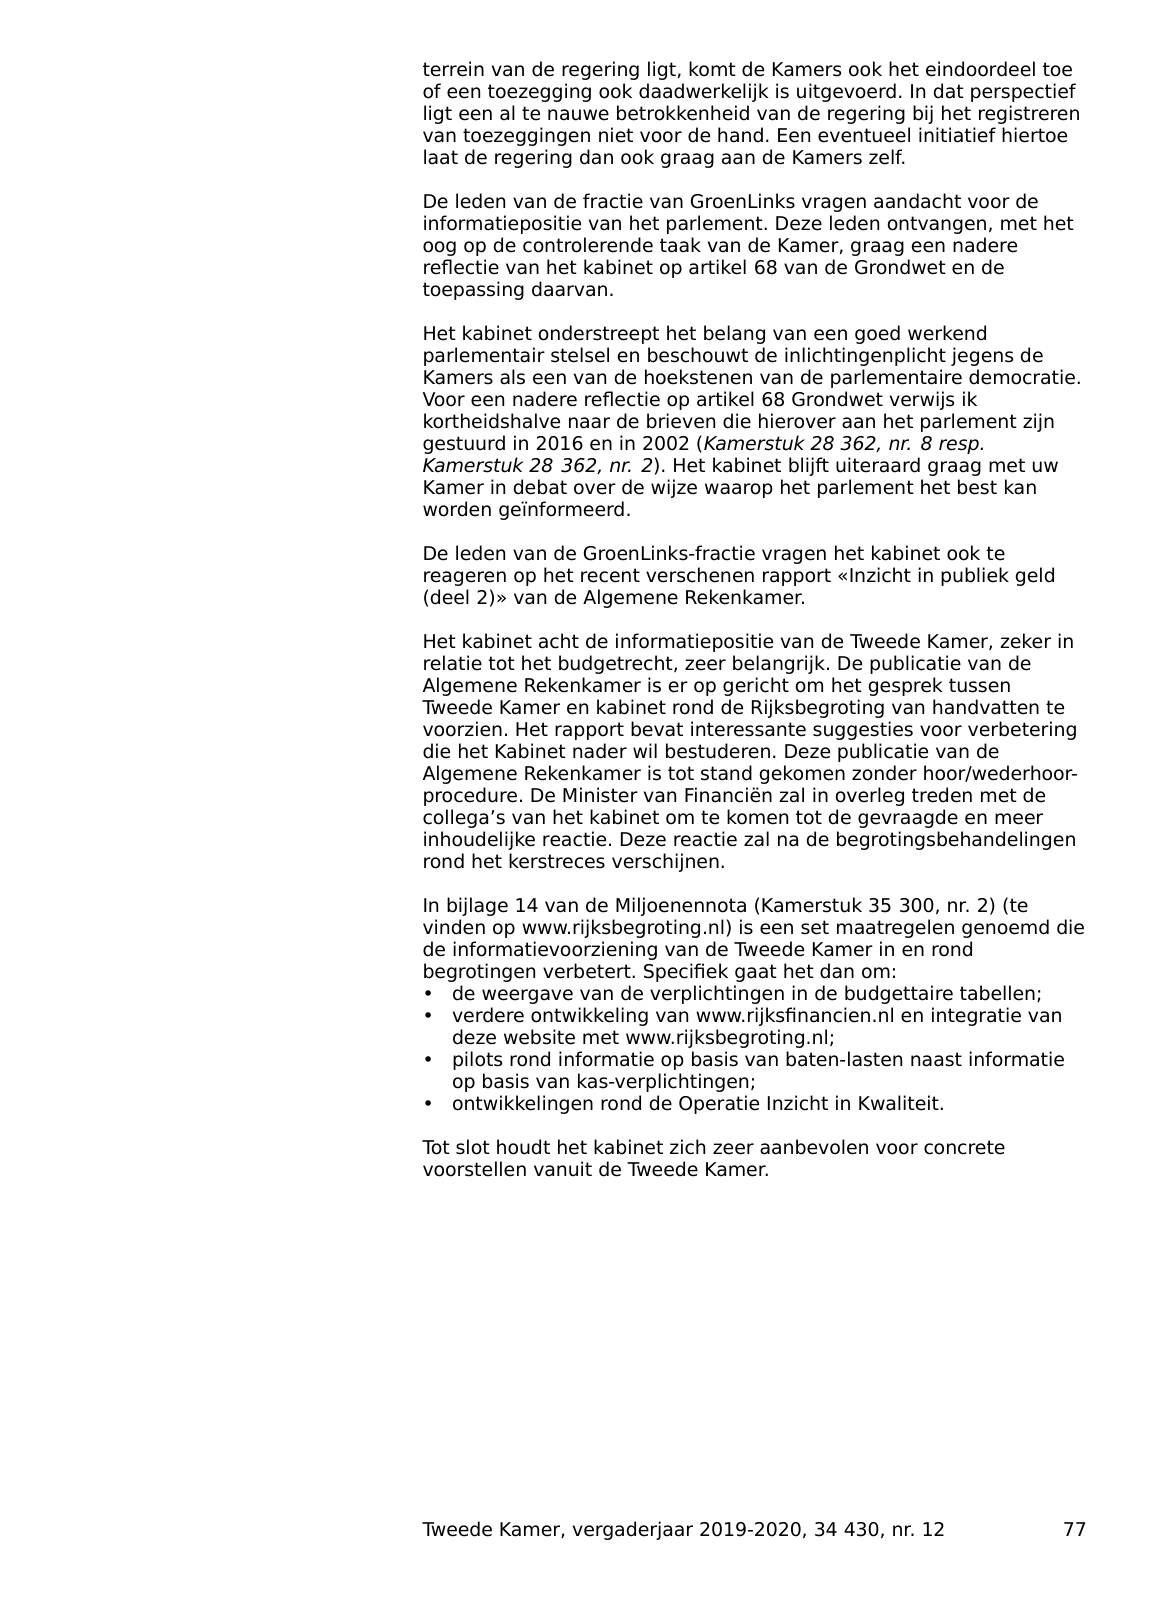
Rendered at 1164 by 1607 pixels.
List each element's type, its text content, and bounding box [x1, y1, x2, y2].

text • de weergave van de verplichtingen in de budgettaire tabellen; [422, 983, 1087, 1005]
text Het kabinet acht de informatiepositie van de Tweede Kamer, zeker in relatie tot het budgetrecht, zeer belangrijk. De publicatie van de Algemene Rekenkamer is er op gericht om het gesprek tussen Tweede Kamer en kabinet rond de Rijksbegroting van handvatten te voorzien. Het rapport bevat interessante suggesties voor verbetering die het Kabinet nader wil bestuderen. Deze publicatie van de Algemene Rekenkamer is tot stand gekomen zonder hoor/wederhoor-procedure. De Minister van Financiën zal in overleg treden met de collega’s van het kabinet om te komen tot de gevraagde en meer inhoudelijke reactie. Deze reactie zal na de begrotingsbehandelingen rond het kerstreces verschijnen. [422, 631, 1087, 873]
text De leden van de GroenLinks-fractie vragen het kabinet ook te reageren op het recent verschenen rapport «Inzicht in publiek geld (deel 2)» van de Algemene Rekenkamer. [422, 543, 1087, 609]
text terrein van de regering ligt, komt de Kamers ook het eindoordeel toe of een toezegging ook daadwerkelijk is uitgevoerd. In dat perspectief ligt een al te nauwe betrokkenheid van de regering bij het registreren van toezeggingen niet voor de hand. Een eventueel initiatief hiertoe laat de regering dan ook graag aan de Kamers zelf. [422, 59, 1087, 169]
text • verdere ontwikkeling van www.rijksfinancien.nl en integratie van deze website met www.rijksbegroting.nl; [422, 1005, 1087, 1049]
text Tot slot houdt het kabinet zich zeer aanbevolen voor concrete voorstellen vanuit de Tweede Kamer. [422, 1137, 1087, 1181]
text • ontwikkelingen rond de Operatie Inzicht in Kwaliteit. [422, 1093, 1087, 1115]
text De leden van de fractie van GroenLinks vragen aandacht voor de informatiepositie van het parlement. Deze leden ontvangen, met het oog op de controlerende taak van de Kamer, graag een nadere reflectie van het kabinet op artikel 68 van de Grondwet en de toepassing daarvan. [422, 191, 1087, 301]
text • pilots rond informatie op basis van baten-lasten naast informatie op basis van kas-verplichtingen; [422, 1049, 1087, 1093]
text Het kabinet onderstreept het belang van een goed werkend parlementair stelsel en beschouwt de inlichtingenplicht jegens de Kamers als een van de hoekstenen van de parlementaire democratie. Voor een nadere reflectie op artikel 68 Grondwet verwijs ik kortheidshalve naar de brieven die hierover aan het parlement zijn gestuurd in 2016 en in 2002 (Kamerstuk 28 362, nr. 8 resp. Kamerstuk 28 362, nr. 2). Het kabinet blijft uiteraard graag met uw Kamer in debat over de wijze waarop het parlement het best kan worden geïnformeerd. [422, 323, 1087, 521]
text In bijlage 14 van de Miljoenennota (Kamerstuk 35 300, nr. 2) (te vinden op www.rijksbegroting.nl) is een set maatregelen genoemd die de informatievoorziening van de Tweede Kamer in en rond begrotingen verbetert. Specifiek gaat het dan om: [422, 895, 1087, 983]
